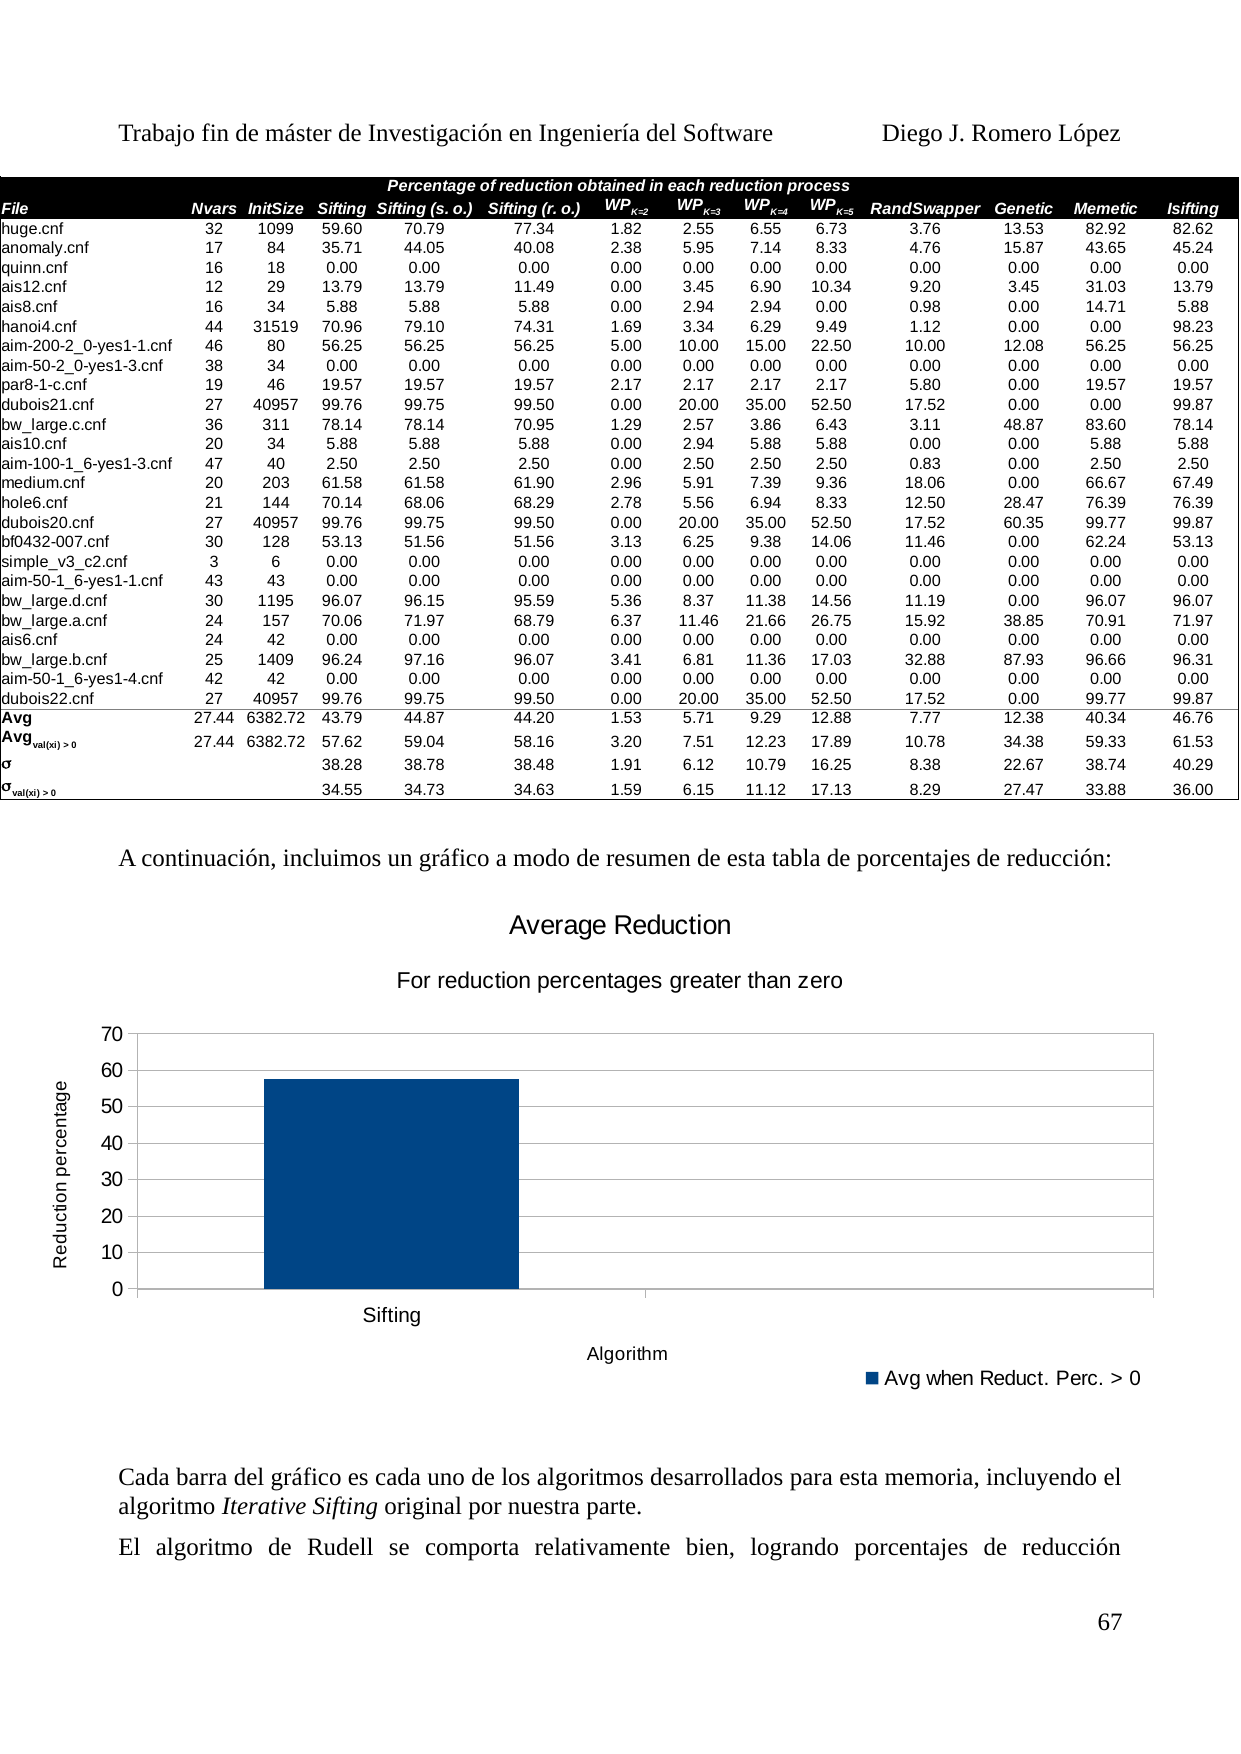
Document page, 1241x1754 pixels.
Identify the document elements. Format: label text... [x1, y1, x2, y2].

text Cada barra del gráfico es cada uno de los algoritmos desarrollados para esta memoria, incluyendo el algoritmo Iterative Sifting original por nuestra parte. [118, 1462, 1122, 1519]
text El algoritmo de Rudell se comporta relativamente bien, logrando porcentajes de reducción [118, 1532, 1122, 1561]
text A continuación, incluimos un gráfico a modo de resumen de esta tabla de porcentajes de reducción: [118, 843, 1122, 871]
